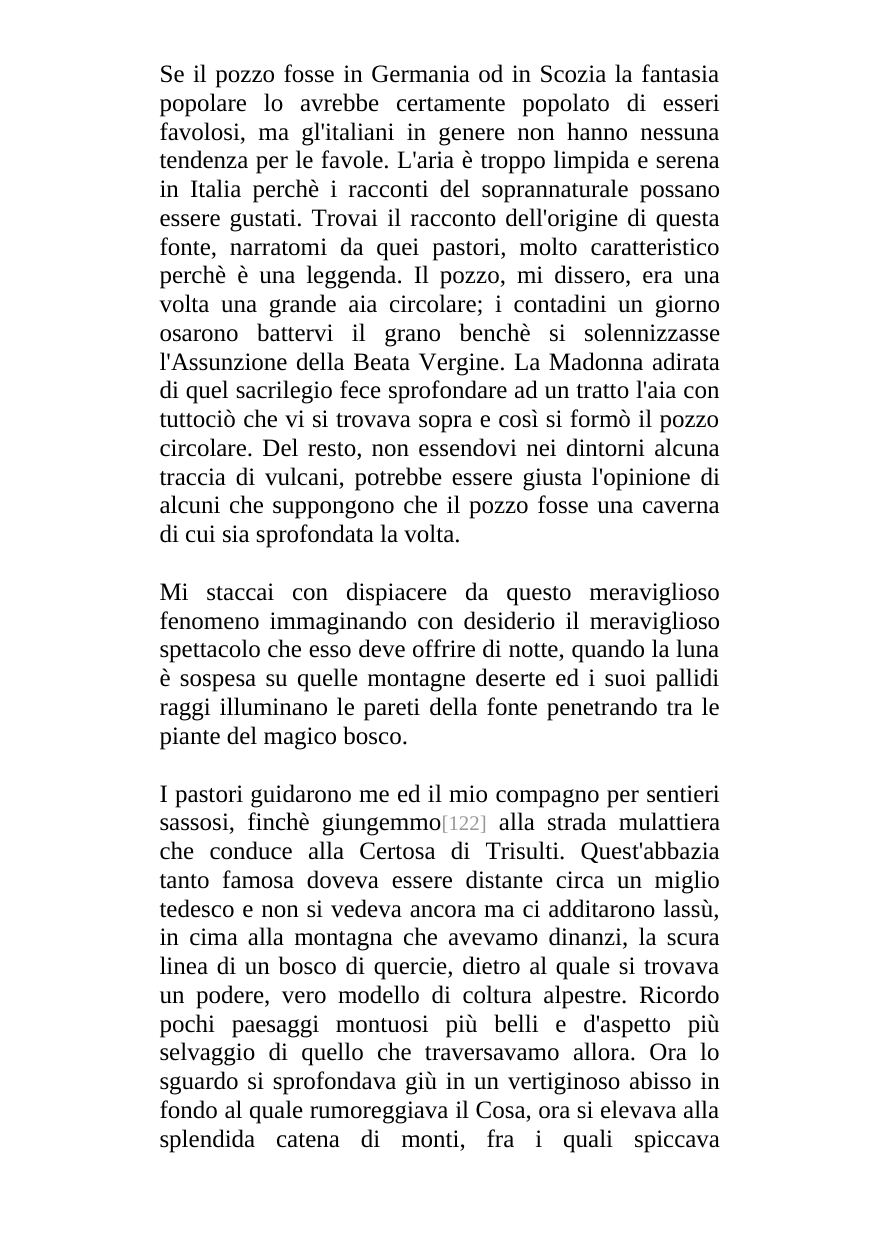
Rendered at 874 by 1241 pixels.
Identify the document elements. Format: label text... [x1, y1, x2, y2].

text I pastori guidarono me ed il mio compagno per sentieri sassosi, finchè giungemmo[122] alla strada mulattiera che conduce alla Certosa di Trisulti. Quest'abbazia tanto famosa doveva essere distante circa un miglio tedesco e non si vedeva ancora ma ci additarono lassù, in cima alla montagna che avevamo dinanzi, la scura linea di un bosco di quercie, dietro al quale si trovava un podere, vero modello di coltura alpestre. Ricordo pochi paesaggi montuosi più belli e d'aspetto più selvaggio di quello che traversavamo allora. Ora lo sguardo si sprofondava giù in un vertiginoso abisso in fondo al quale rumoreggiava il Cosa, ora si elevava alla splendida catena di monti, fra i quali spiccava [159, 779, 720, 1152]
text Mi staccai con dispiacere da questo meraviglioso fenomeno immaginando con desiderio il meraviglioso spettacolo che esso deve offrire di notte, quando la luna è sospesa su quelle montagne deserte ed i suoi pallidi raggi illuminano le pareti della fonte penetrando tra le piante del magico bosco. [159, 577, 720, 749]
text Se il pozzo fosse in Germania od in Scozia la fantasia popolare lo avrebbe certamente popolato di esseri favolosi, ma gl'italiani in genere non hanno nessuna tendenza per le favole. L'aria è troppo limpida e serena in Italia perchè i racconti del soprannaturale possano essere gustati. Trovai il racconto dell'origine di questa fonte, narratomi da quei pastori, molto caratteristico perchè è una leggenda. Il pozzo, mi dissero, era una volta una grande aia circolare; i contadini un giorno osarono battervi il grano benchè si solennizzasse l'Assunzione della Beata Vergine. La Madonna adirata di quel sacrilegio fece sprofondare ad un tratto l'aia con tuttociò che vi si trovava sopra e così si formò il pozzo circolare. Del resto, non essendovi nei dintorni alcuna traccia di vulcani, potrebbe essere giusta l'opinione di alcuni che suppongono che il pozzo fosse una caverna di cui sia sprofondata la volta. [159, 59, 720, 548]
